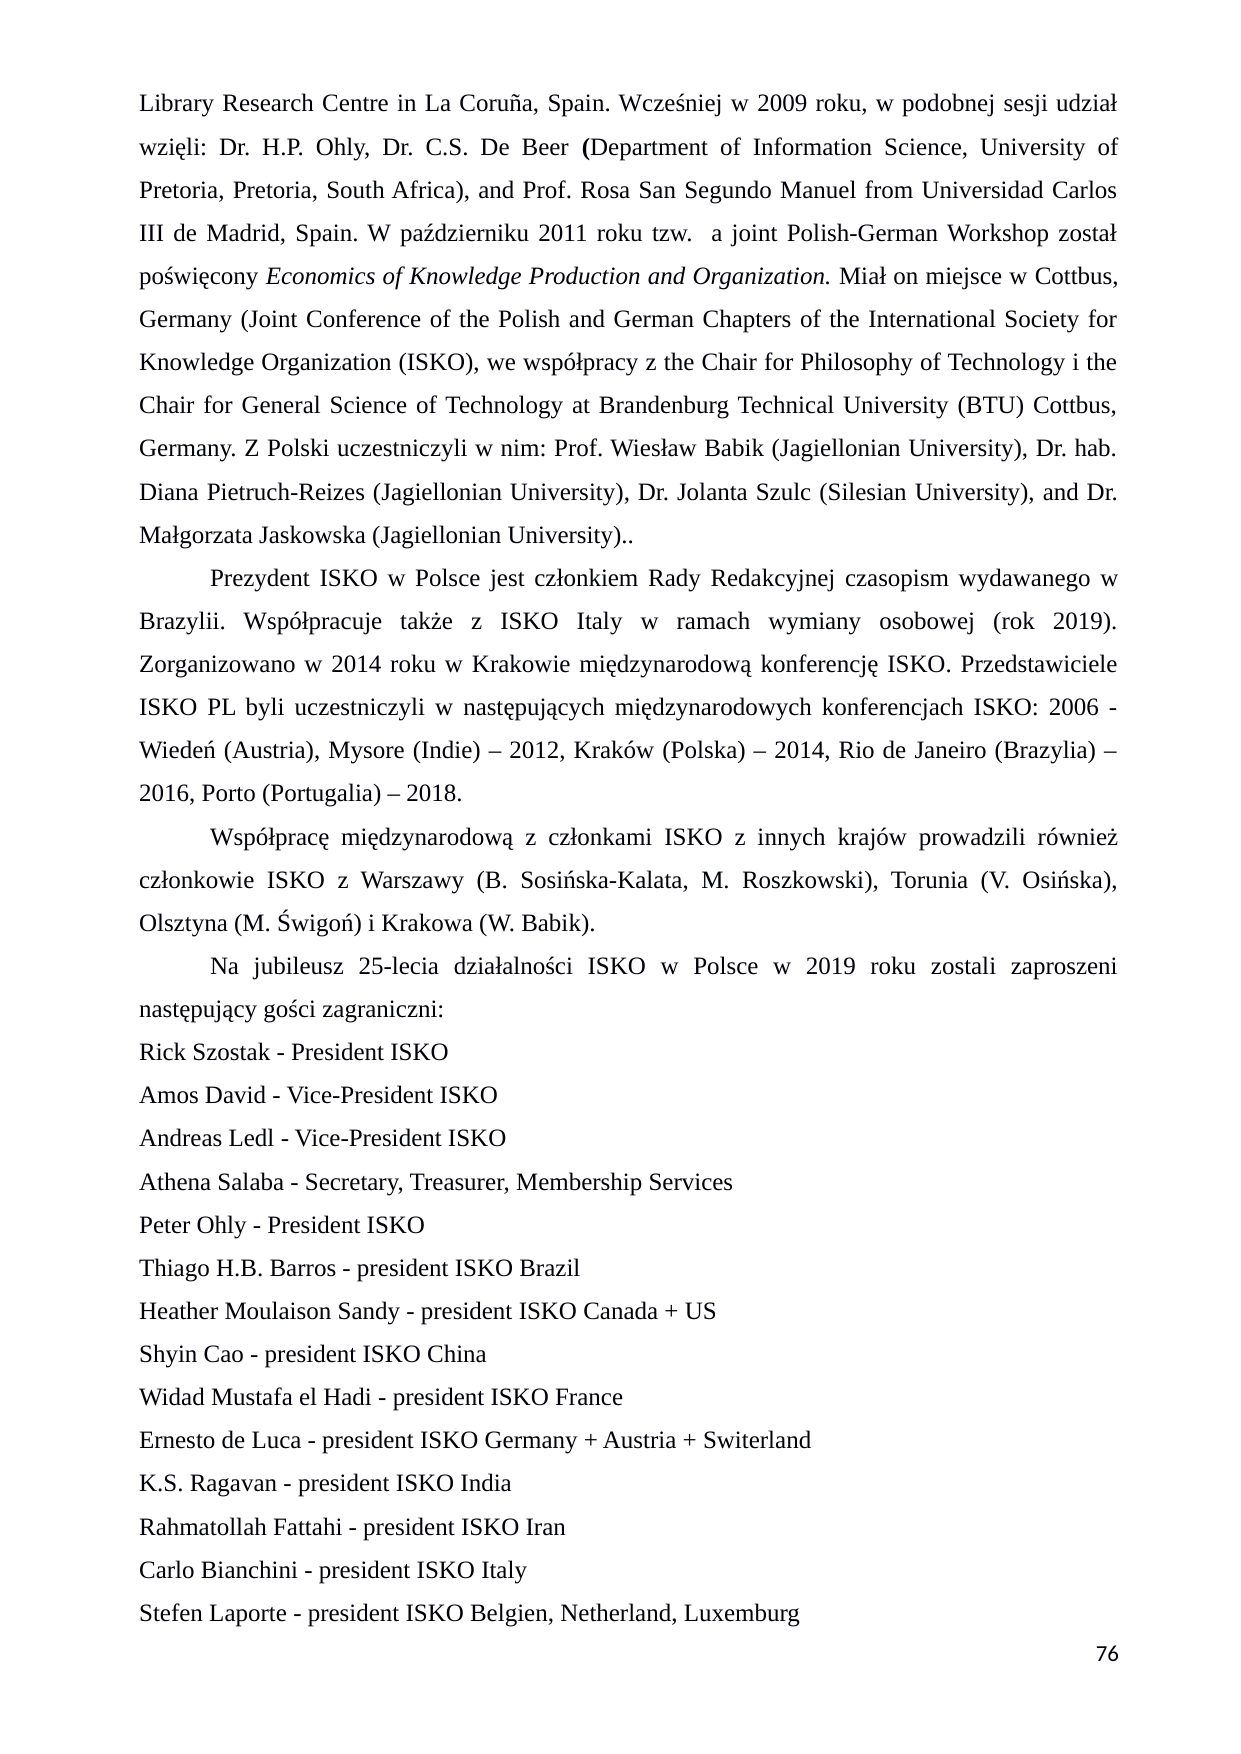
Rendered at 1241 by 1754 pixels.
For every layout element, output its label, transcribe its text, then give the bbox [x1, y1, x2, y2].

text Współpracę międzynarodową z członkami ISKO z innych krajów prowadzili również członkowie ISKO z Warszawy (B. Sosińska-Kalata, M. Roszkowski), Torunia (V. Osińska), Olsztyna (M. Świgoń) i Krakowa (W. Babik). [139, 822, 1119, 937]
text Library Research Centre in La Coruña, Spain. Wcześniej w 2009 roku, w podobnej sesji udział wzięli: Dr. H.P. Ohly, Dr. C.S. De Beer (Department of Information Science, University of Pretoria, Pretoria, South Africa), and Prof. Rosa San Segundo Manuel from Universidad Carlos III de Madrid, Spain. W październiku 2011 roku tzw. a joint Polish-German Workshop został poświęcony Economics of Knowledge Production and Organization. Miał on miejsce w Cottbus, Germany (Joint Conference of the Polish and German Chapters of the International Society for Knowledge Organization (ISKO), we współpracy z the Chair for Philosophy of Technology i the Chair for General Science of Technology at Brandenburg Technical University (BTU) Cottbus, Germany. Z Polski uczestniczyli w nim: Prof. Wiesław Babik (Jagiellonian University), Dr. hab. Diana Pietruch-Reizes (Jagiellonian University), Dr. Jolanta Szulc (Silesian University), and Dr. Małgorzata Jaskowska (Jagiellonian University).. [139, 88, 1119, 548]
text Rick Szostak - President ISKO Amos David - Vice-President ISKO Andreas Ledl - Vice-President ISKO Athena Salaba - Secretary, Treasurer, Membership Services Peter Ohly - President ISKO Thiago H.B. Barros - president ISKO Brazil Heather Moulaison Sandy - president ISKO Canada + US Shyin Cao - president ISKO China Widad Mustafa el Hadi - president ISKO France Ernesto de Luca - president ISKO Germany + Austria + Switerland K.S. Ragavan - president ISKO India Rahmatollah Fattahi - president ISKO Iran Carlo Bianchini - president ISKO Italy Stefen Laporte - president ISKO Belgien, Netherland, Luxemburg [139, 1037, 1119, 1627]
text Na jubileusz 25-lecia działalności ISKO w Polsce w 2019 roku zostali zaproszeni następujący gości zagraniczni: [139, 951, 1119, 1023]
text Prezydent ISKO w Polsce jest członkiem Rady Redakcyjnej czasopism wydawanego w Brazylii. Współpracuje także z ISKO Italy w ramach wymiany osobowej (rok 2019). Zorganizowano w 2014 roku w Krakowie międzynarodową konferencję ISKO. Przedstawiciele ISKO PL byli uczestniczyli w następujących międzynarodowych konferencjach ISKO: 2006 - Wiedeń (Austria), Mysore (Indie) – 2012, Kraków (Polska) – 2014, Rio de Janeiro (Brazylia) – 2016, Porto (Portugalia) – 2018. [139, 563, 1119, 807]
